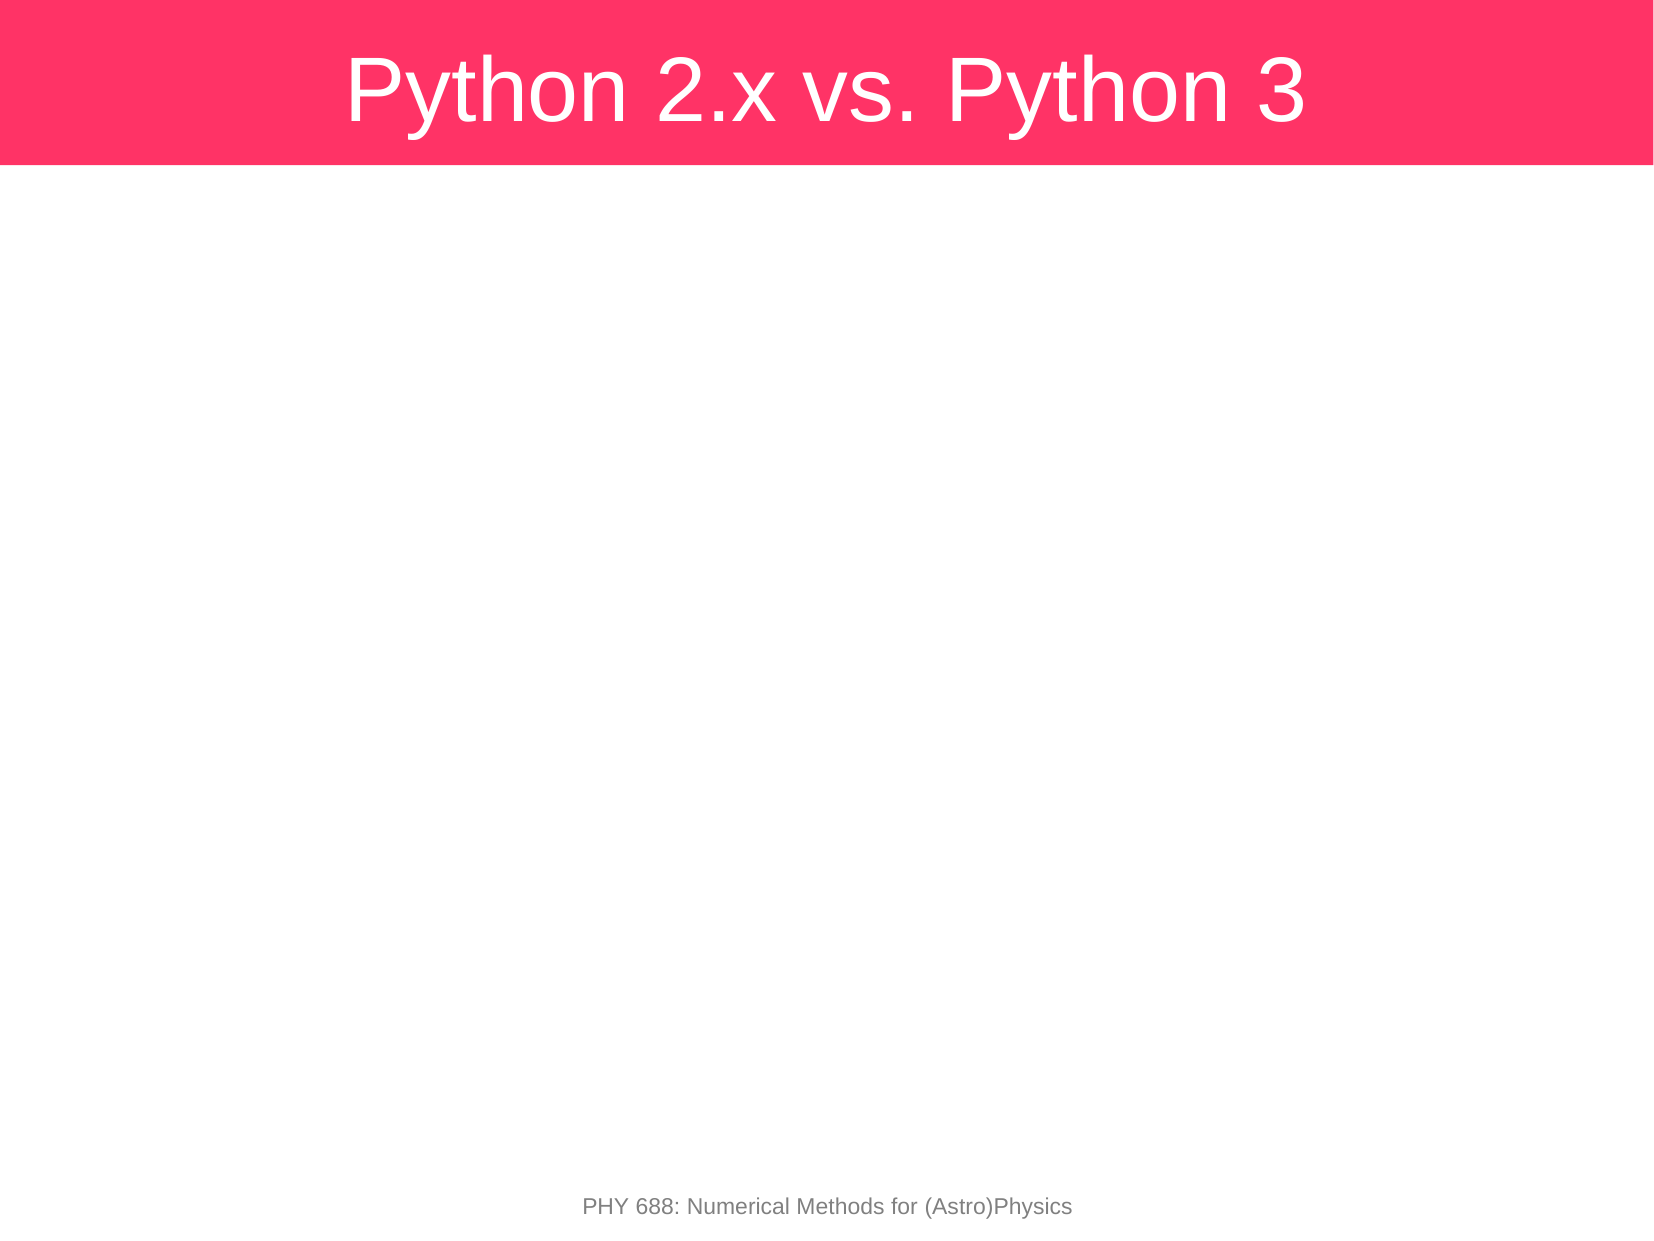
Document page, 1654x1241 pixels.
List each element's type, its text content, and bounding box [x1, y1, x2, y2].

title Python 2.x vs. Python 3 [82, 31, 1571, 148]
